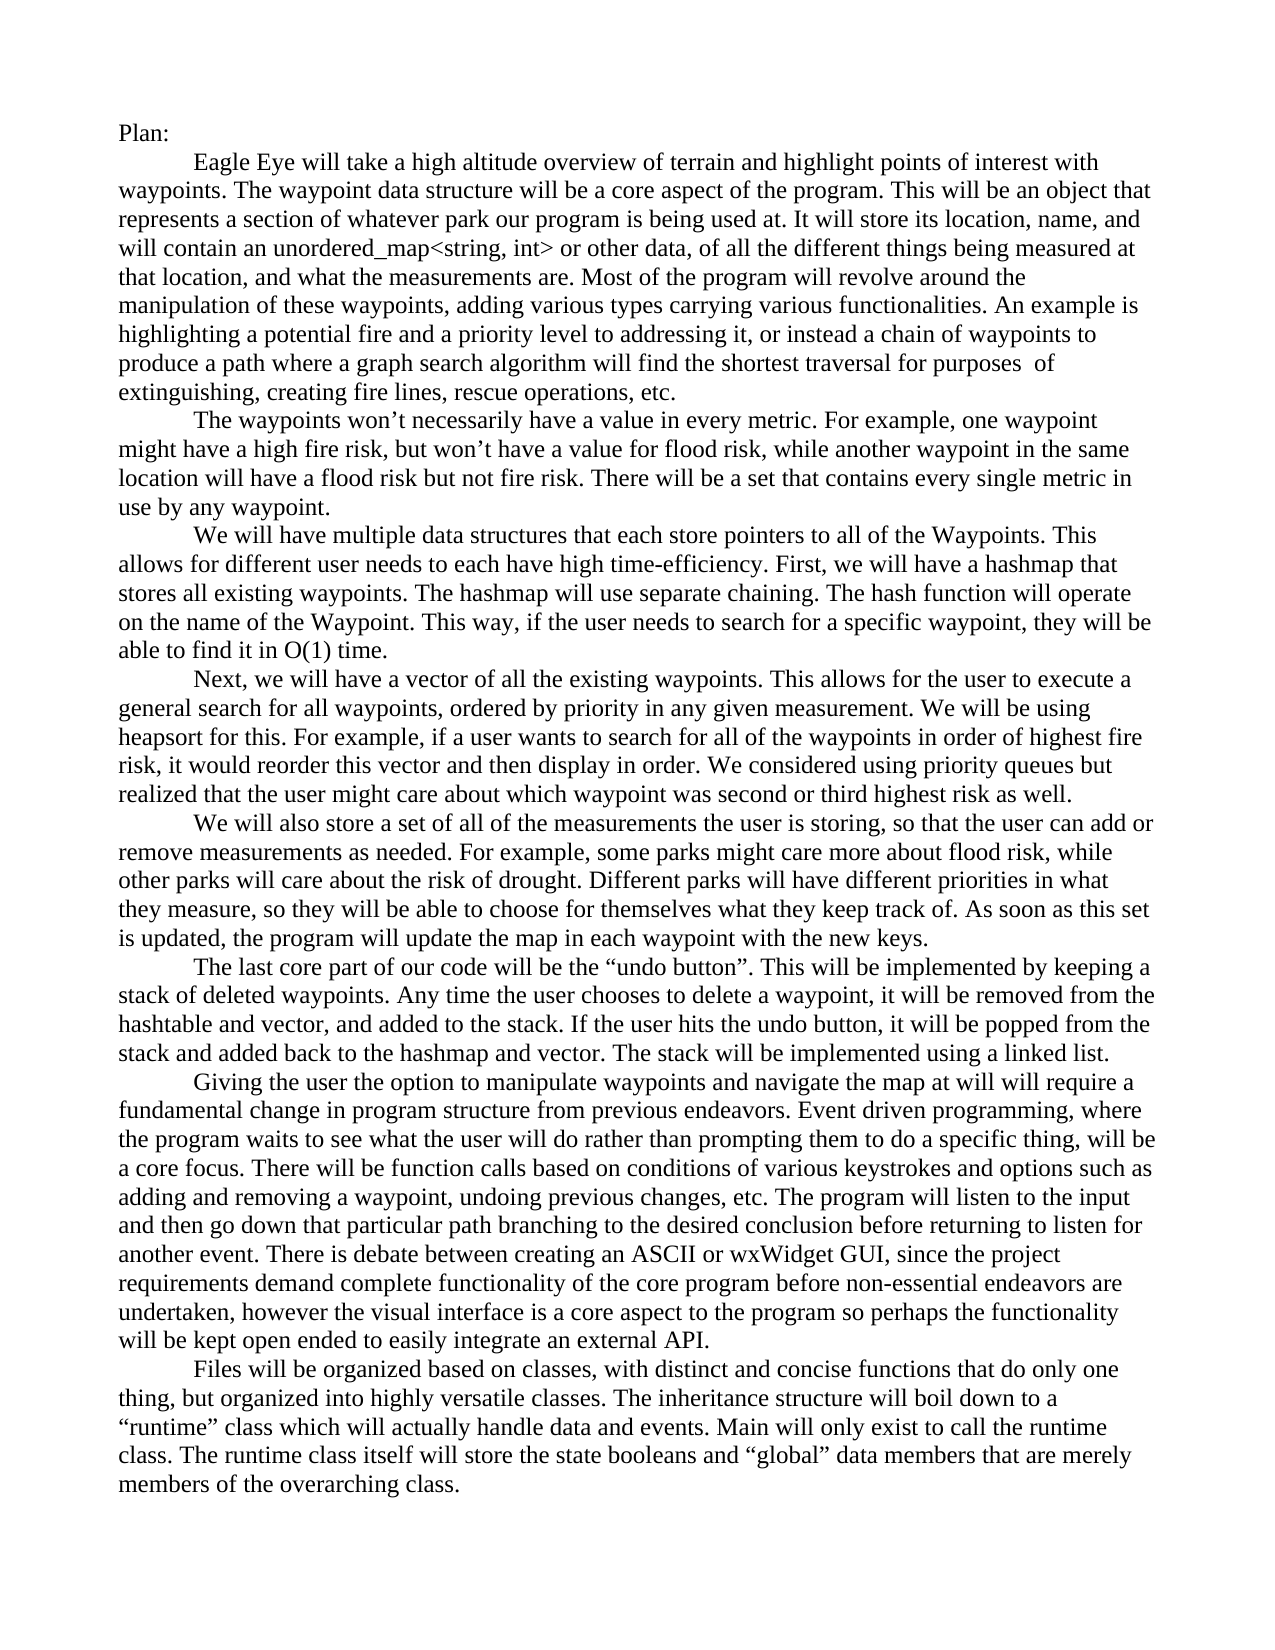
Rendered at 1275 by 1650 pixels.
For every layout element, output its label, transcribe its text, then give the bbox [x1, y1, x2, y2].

text Eagle Eye will take a high altitude overview of terrain and highlight points of interest with waypoints. The waypoint data structure will be a core aspect of the program. This will be an object that represents a section of whatever park our program is being used at. It will store its location, name, and will contain an unordered_map<string, int> or other data, of all the different things being measured at that location, and what the measurements are. Most of the program will revolve around the manipulation of these waypoints, adding various types carrying various functionalities. An example is highlighting a potential fire and a priority level to addressing it, or instead a chain of waypoints to produce a path where a graph search algorithm will find the shortest traversal for purposes of extinguishing, creating fire lines, rescue operations, etc. [118, 147, 1157, 406]
text Files will be organized based on classes, with distinct and concise functions that do only one thing, but organized into highly versatile classes. The inheritance structure will boil down to a “runtime” class which will actually handle data and events. Main will only exist to call the runtime class. The runtime class itself will store the state booleans and “global” data members that are merely members of the overarching class. [118, 1354, 1157, 1498]
text Giving the user the option to manipulate waypoints and navigate the map at will will require a fundamental change in program structure from previous endeavors. Event driven programming, where the program waits to see what the user will do rather than prompting them to do a specific thing, will be a core focus. There will be function calls based on conditions of various keystrokes and options such as adding and removing a waypoint, undoing previous changes, etc. The program will listen to the input and then go down that particular path branching to the desired conclusion before returning to listen for another event. There is debate between creating an ASCII or wxWidget GUI, since the project requirements demand complete functionality of the core program before non-essential endeavors are undertaken, however the visual interface is a core aspect to the program so perhaps the functionality will be kept open ended to easily integrate an external API. [118, 1067, 1157, 1354]
text Next, we will have a vector of all the existing waypoints. This allows for the user to execute a general search for all waypoints, ordered by priority in any given measurement. We will be using heapsort for this. For example, if a user wants to search for all of the waypoints in order of highest fire risk, it would reorder this vector and then display in order. We considered using priority queues but realized that the user might care about which waypoint was second or third highest risk as well. [118, 664, 1157, 808]
text Plan: [118, 118, 1157, 147]
text We will have multiple data structures that each store pointers to all of the Waypoints. This allows for different user needs to each have high time-efficiency. First, we will have a hashmap that stores all existing waypoints. The hashmap will use separate chaining. The hash function will operate on the name of the Waypoint. This way, if the user needs to search for a specific waypoint, they will be able to find it in O(1) time. [118, 521, 1157, 664]
text The waypoints won’t necessarily have a value in every metric. For example, one waypoint might have a high fire risk, but won’t have a value for flood risk, while another waypoint in the same location will have a flood risk but not fire risk. There will be a set that contains every single metric in use by any waypoint. [118, 406, 1157, 521]
text The last core part of our code will be the “undo button”. This will be implemented by keeping a stack of deleted waypoints. Any time the user chooses to delete a waypoint, it will be removed from the hashtable and vector, and added to the stack. If the user hits the undo button, it will be popped from the stack and added back to the hashmap and vector. The stack will be implemented using a linked list. [118, 952, 1157, 1067]
text We will also store a set of all of the measurements the user is storing, so that the user can add or remove measurements as needed. For example, some parks might care more about flood risk, while other parks will care about the risk of drought. Different parks will have different priorities in what they measure, so they will be able to choose for themselves what they keep track of. As soon as this set is updated, the program will update the map in each waypoint with the new keys. [118, 808, 1157, 952]
